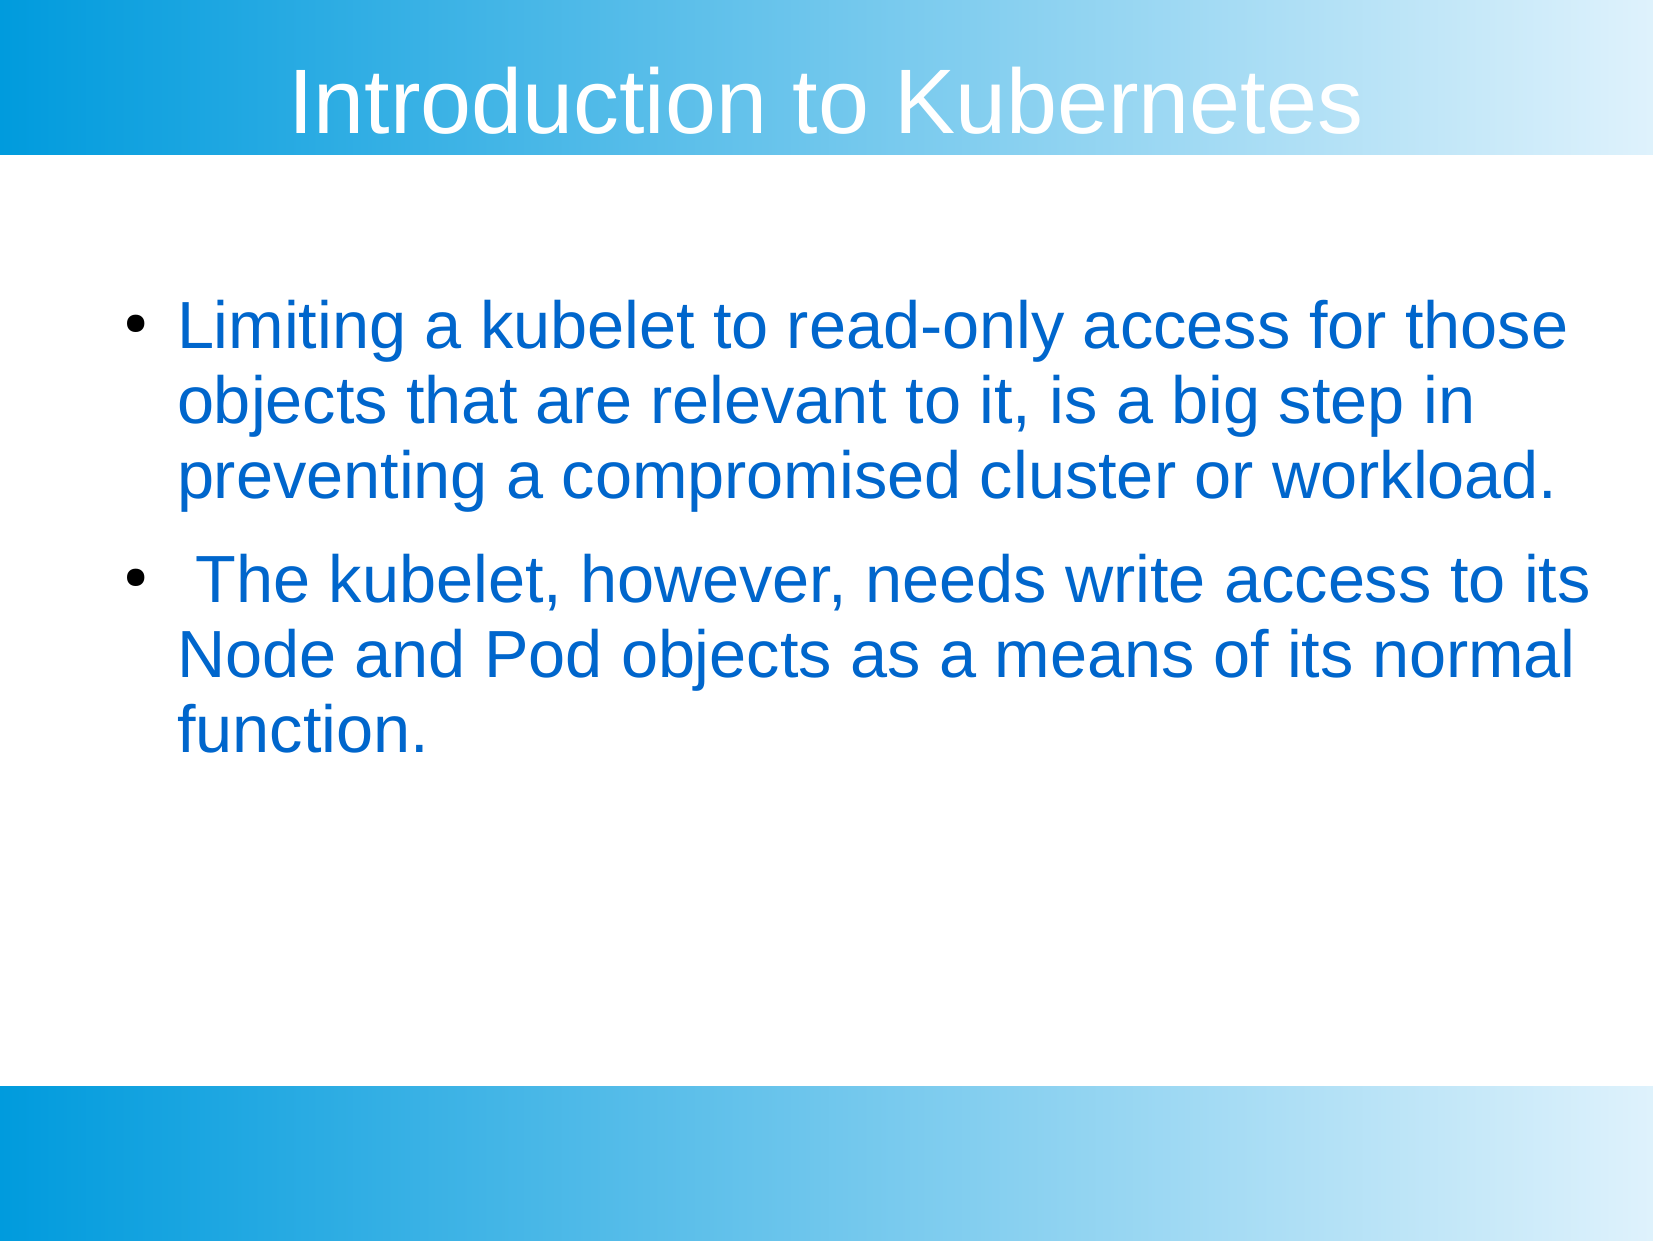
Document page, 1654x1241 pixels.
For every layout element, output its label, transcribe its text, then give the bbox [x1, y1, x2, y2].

title Introduction to Kubernetes [82, 49, 1571, 155]
list Limiting a kubelet to read-only access for those objects that are relevant to it, is a big step in preventing a compromised cluster or workload. The kubelet, however, needs write access to its Node and Pod objects as a means of its normal function. [106, 183, 1595, 650]
